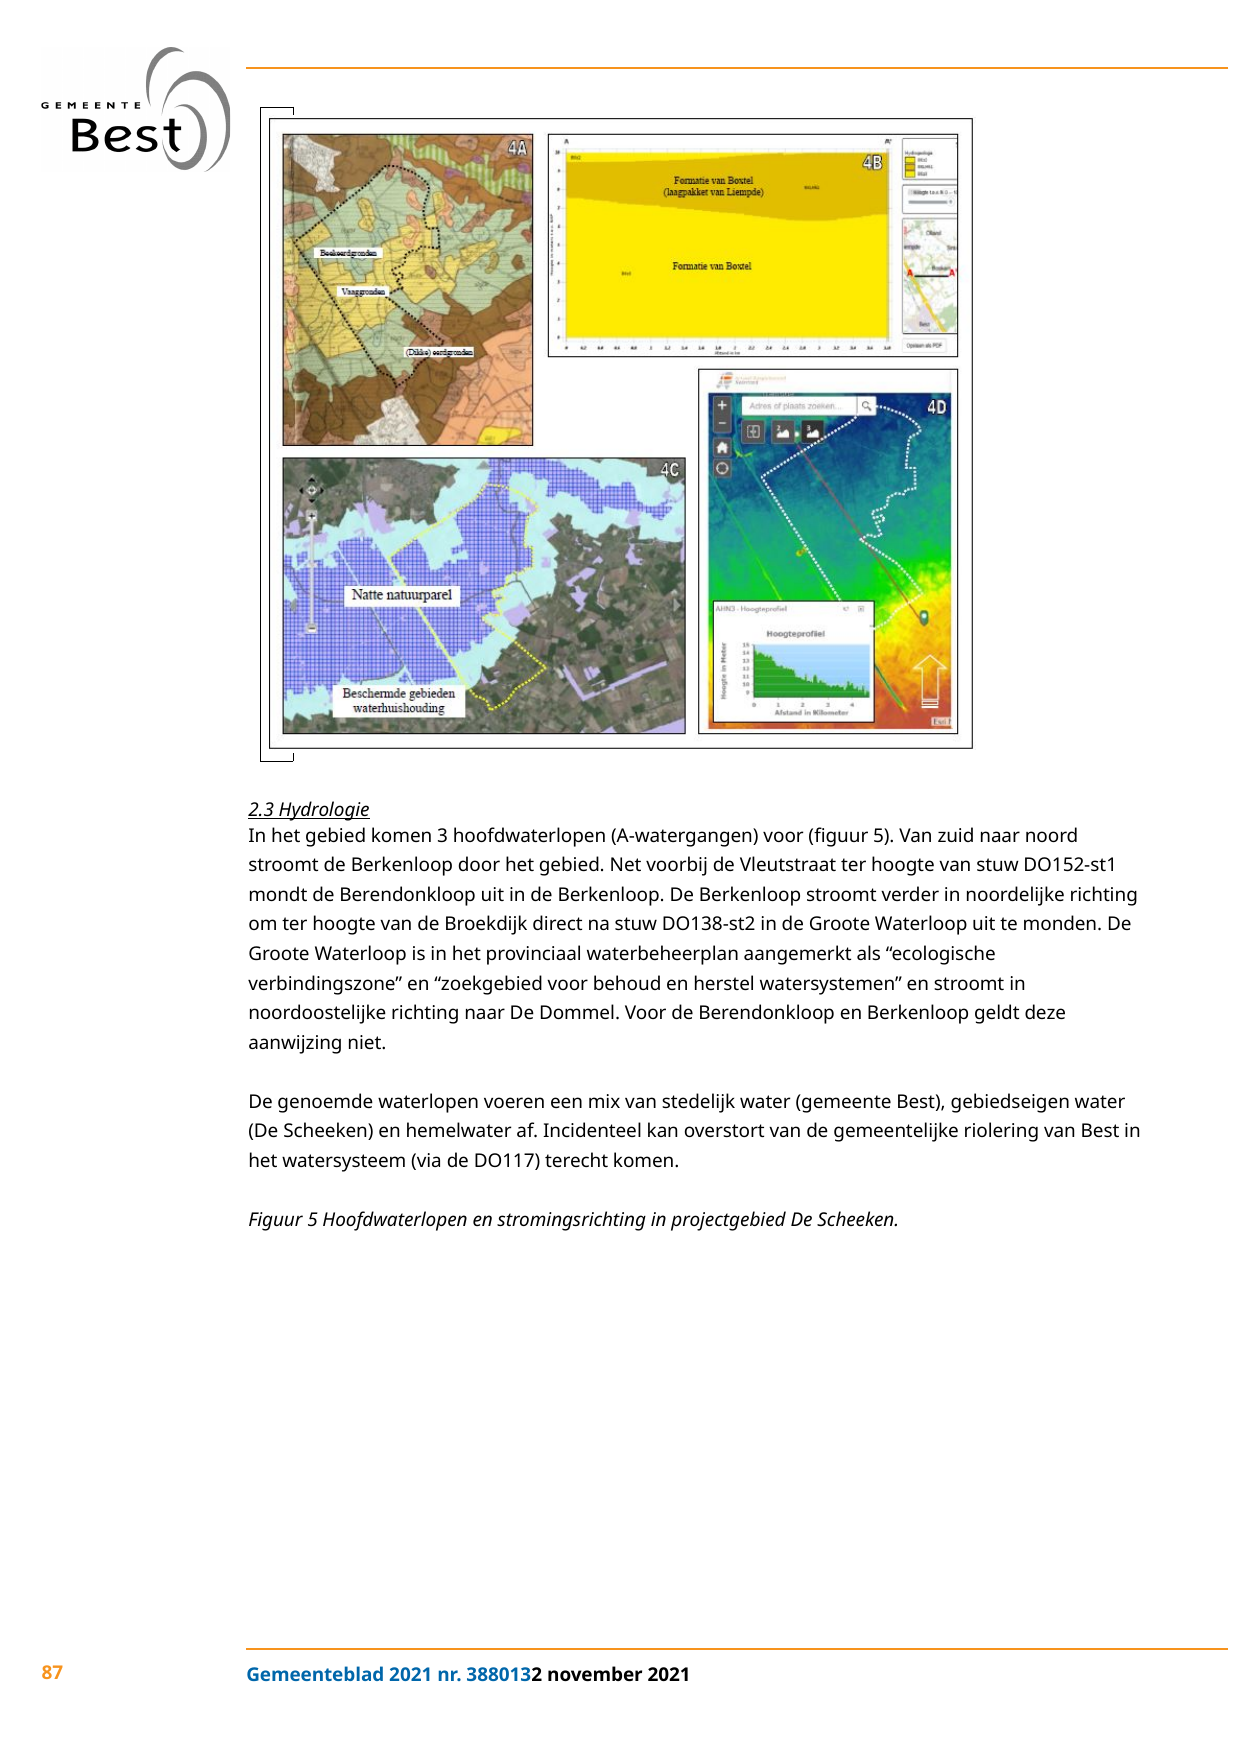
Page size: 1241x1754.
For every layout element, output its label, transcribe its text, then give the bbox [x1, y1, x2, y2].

picture [41, 47, 231, 172]
text De genoemde waterlopen voeren een mix van stedelijk water (gemeente Best), gebiedseigen water (De Scheeken) en hemelwater af. Incidenteel kan overstort van de gemeentelijke riolering van Best in het watersysteem (via de DO117) terecht komen. [248, 1088, 1152, 1173]
text In het gebied komen 3 hoofdwaterlopen (A-watergangen) voor (figuur 5). Van zuid naar noord stroomt de Berkenloop door het gebied. Net voorbij de Vleutstraat ter hoogte van stuw DO152-st1 mondt de Berendonkloop uit in de Berkenloop. De Berkenloop stroomt verder in noordelijke richting om ter hoogte van de Broekdijk direct na stuw DO138-st2 in de Groote Waterloop uit te monden. De Groote Waterloop is in het provinciaal waterbeheerplan aangemerkt als “ecologische verbindingszone” en “zoekgebied voor behoud en herstel watersystemen” en stroomt in noordoostelijke richting naar De Dommel. Voor de Berendonkloop en Berkenloop geldt deze aanwijzing niet. [248, 822, 1152, 1054]
picture [268, 115, 977, 753]
text 2.3 Hydrologie [248, 796, 1152, 822]
text Figuur 5 Hoofdwaterlopen en stromingsrichting in projectgebied De Scheeken. [248, 1206, 1152, 1232]
